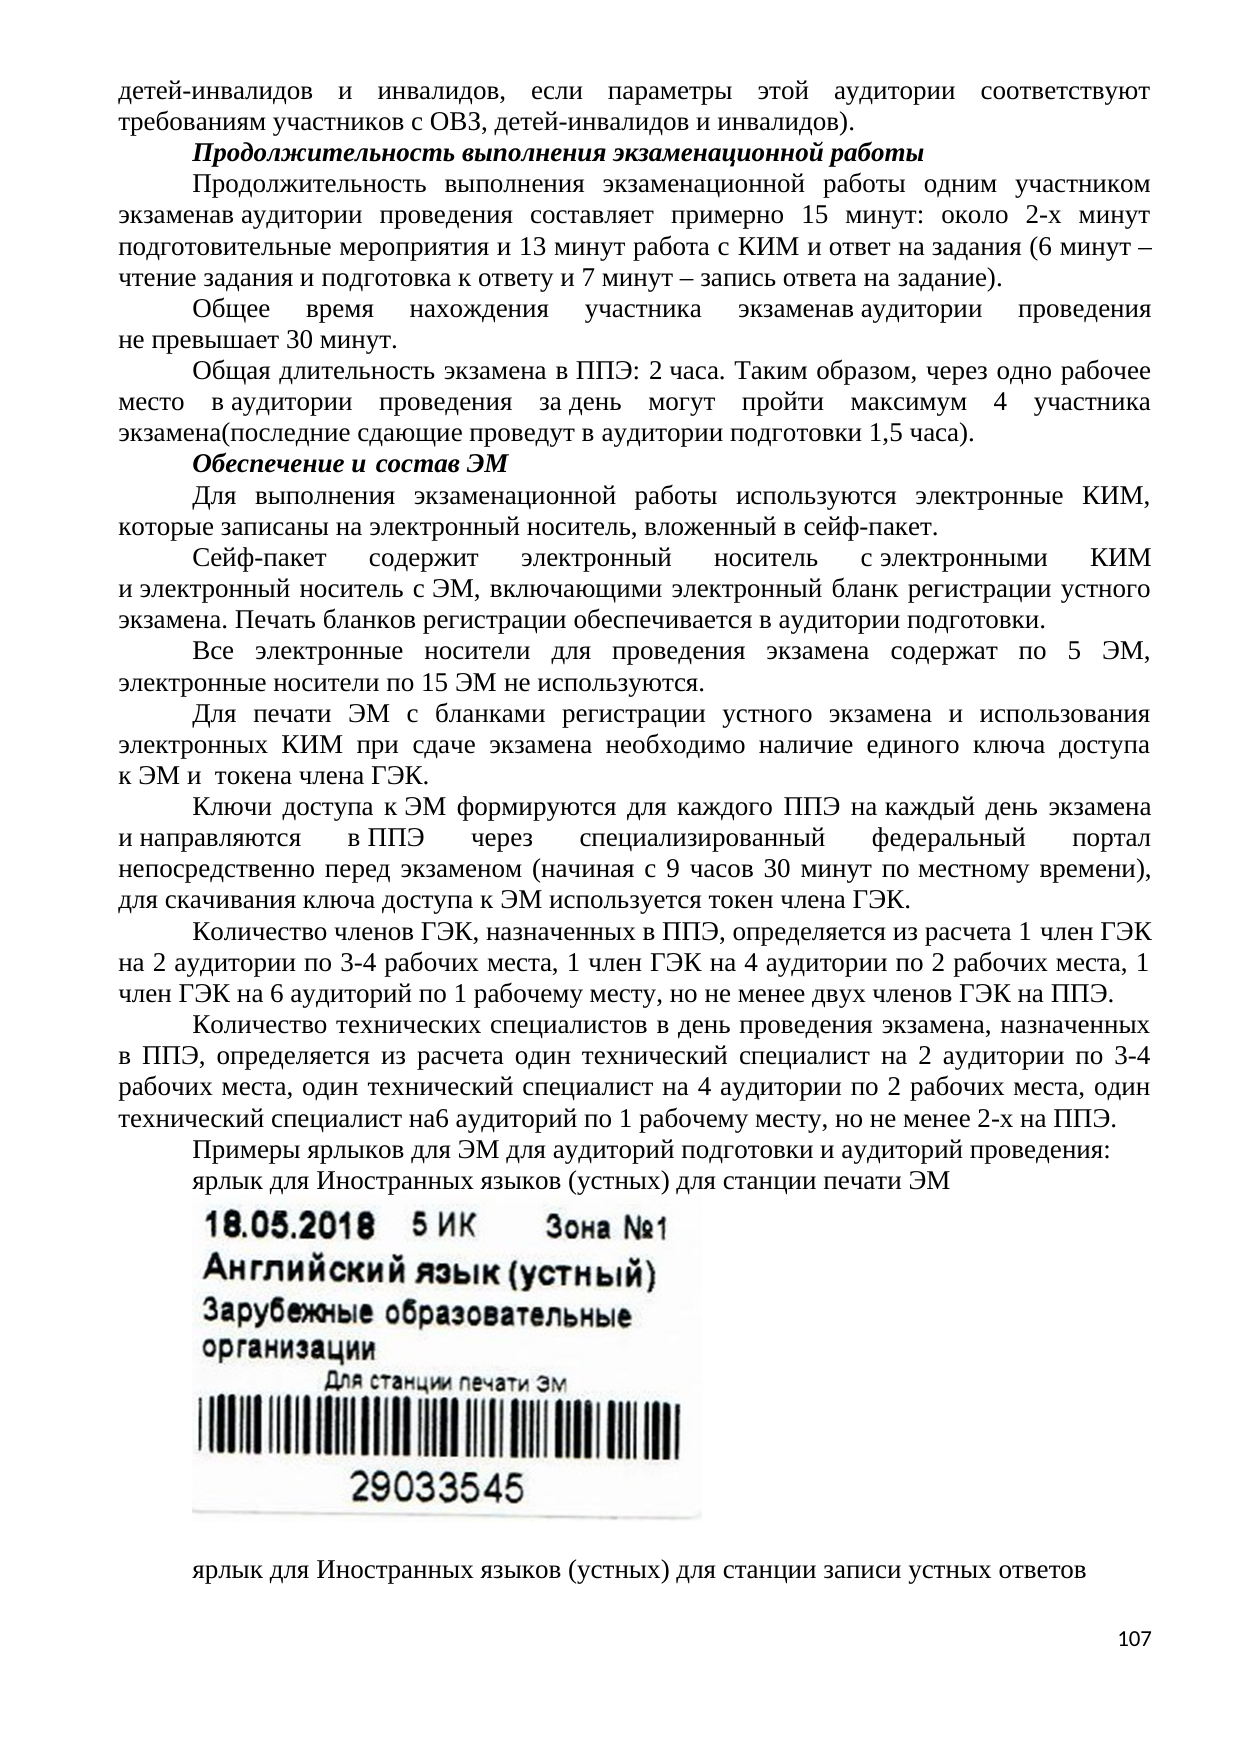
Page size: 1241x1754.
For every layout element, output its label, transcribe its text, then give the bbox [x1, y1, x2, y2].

text Продолжительность выполнения экзаменационной работы [118, 136, 1152, 167]
text ярлык для Иностранных языков (устных) для станции печати ЭМ [118, 1164, 1152, 1195]
text Для печати ЭМ с бланками регистрации устного экзамена и использования электронных КИМ при сдаче экзамена необходимо наличие единого ключа доступа к ЭМ и токена члена ГЭК. [118, 697, 1152, 790]
text Ключи доступа к ЭМ формируются для каждого ППЭ на каждый день экзамена и направляются в ППЭ через специализированный федеральный портал непосредственно перед экзаменом (начиная с 9 часов 30 минут по местному времени), для скачивания ключа доступа к ЭМ используется токен члена ГЭК. [118, 790, 1152, 915]
text детей-инвалидов и инвалидов, если параметры этой аудитории соответствуют требованиям участников с ОВЗ, детей-инвалидов и инвалидов). [118, 74, 1152, 136]
text Общая длительность экзамена в ППЭ: 2 часа. Таким образом, через одно рабочее место в аудитории проведения за день могут пройти максимум 4 участника экзамена(последние сдающие проведут в аудитории подготовки 1,5 часа). [118, 354, 1152, 448]
text Все электронные носители для проведения экзамена содержат по 5 ЭМ, электронные носители по 15 ЭМ не используются. [118, 634, 1152, 697]
text Сейф-пакет содержит электронный носитель с электронными КИМ и электронный носитель с ЭМ, включающими электронный бланк регистрации устного экзамена. Печать бланков регистрации обеспечивается в аудитории подготовки. [118, 541, 1152, 634]
text ярлык для Иностранных языков (устных) для станции записи устных ответов [118, 1553, 1152, 1584]
text Количество членов ГЭК, назначенных в ППЭ, определяется из расчета 1 член ГЭК на 2 аудитории по 3-4 рабочих места, 1 член ГЭК на 4 аудитории по 2 рабочих места, 1 член ГЭК на 6 аудиторий по 1 рабочему месту, но не менее двух членов ГЭК на ППЭ. [118, 915, 1152, 1008]
text Общее время нахождения участника экзаменав аудитории проведения не превышает 30 минут. [118, 292, 1152, 354]
text Обеспечение и состав ЭМ [118, 448, 1152, 479]
text Продолжительность выполнения экзаменационной работы одним участником экзаменав аудитории проведения составляет примерно 15 минут: около 2-х минут подготовительные мероприятия и 13 минут работа с КИМ и ответ на задания (6 минут – чтение задания и подготовка к ответу и 7 минут – запись ответа на задание). [118, 167, 1152, 292]
text Примеры ярлыков для ЭМ для аудиторий подготовки и аудиторий проведения: [118, 1133, 1152, 1164]
text Для выполнения экзаменационной работы используются электронные КИМ, которые записаны на электронный носитель, вложенный в сейф-пакет. [118, 479, 1152, 541]
text Количество технических специалистов в день проведения экзамена, назначенных в ППЭ, определяется из расчета один технический специалист на 2 аудитории по 3-4 рабочих места, один технический специалист на 4 аудитории по 2 рабочих места, один технический специалист на6 аудиторий по 1 рабочему месту, но не менее 2-х на ППЭ. [118, 1008, 1152, 1133]
